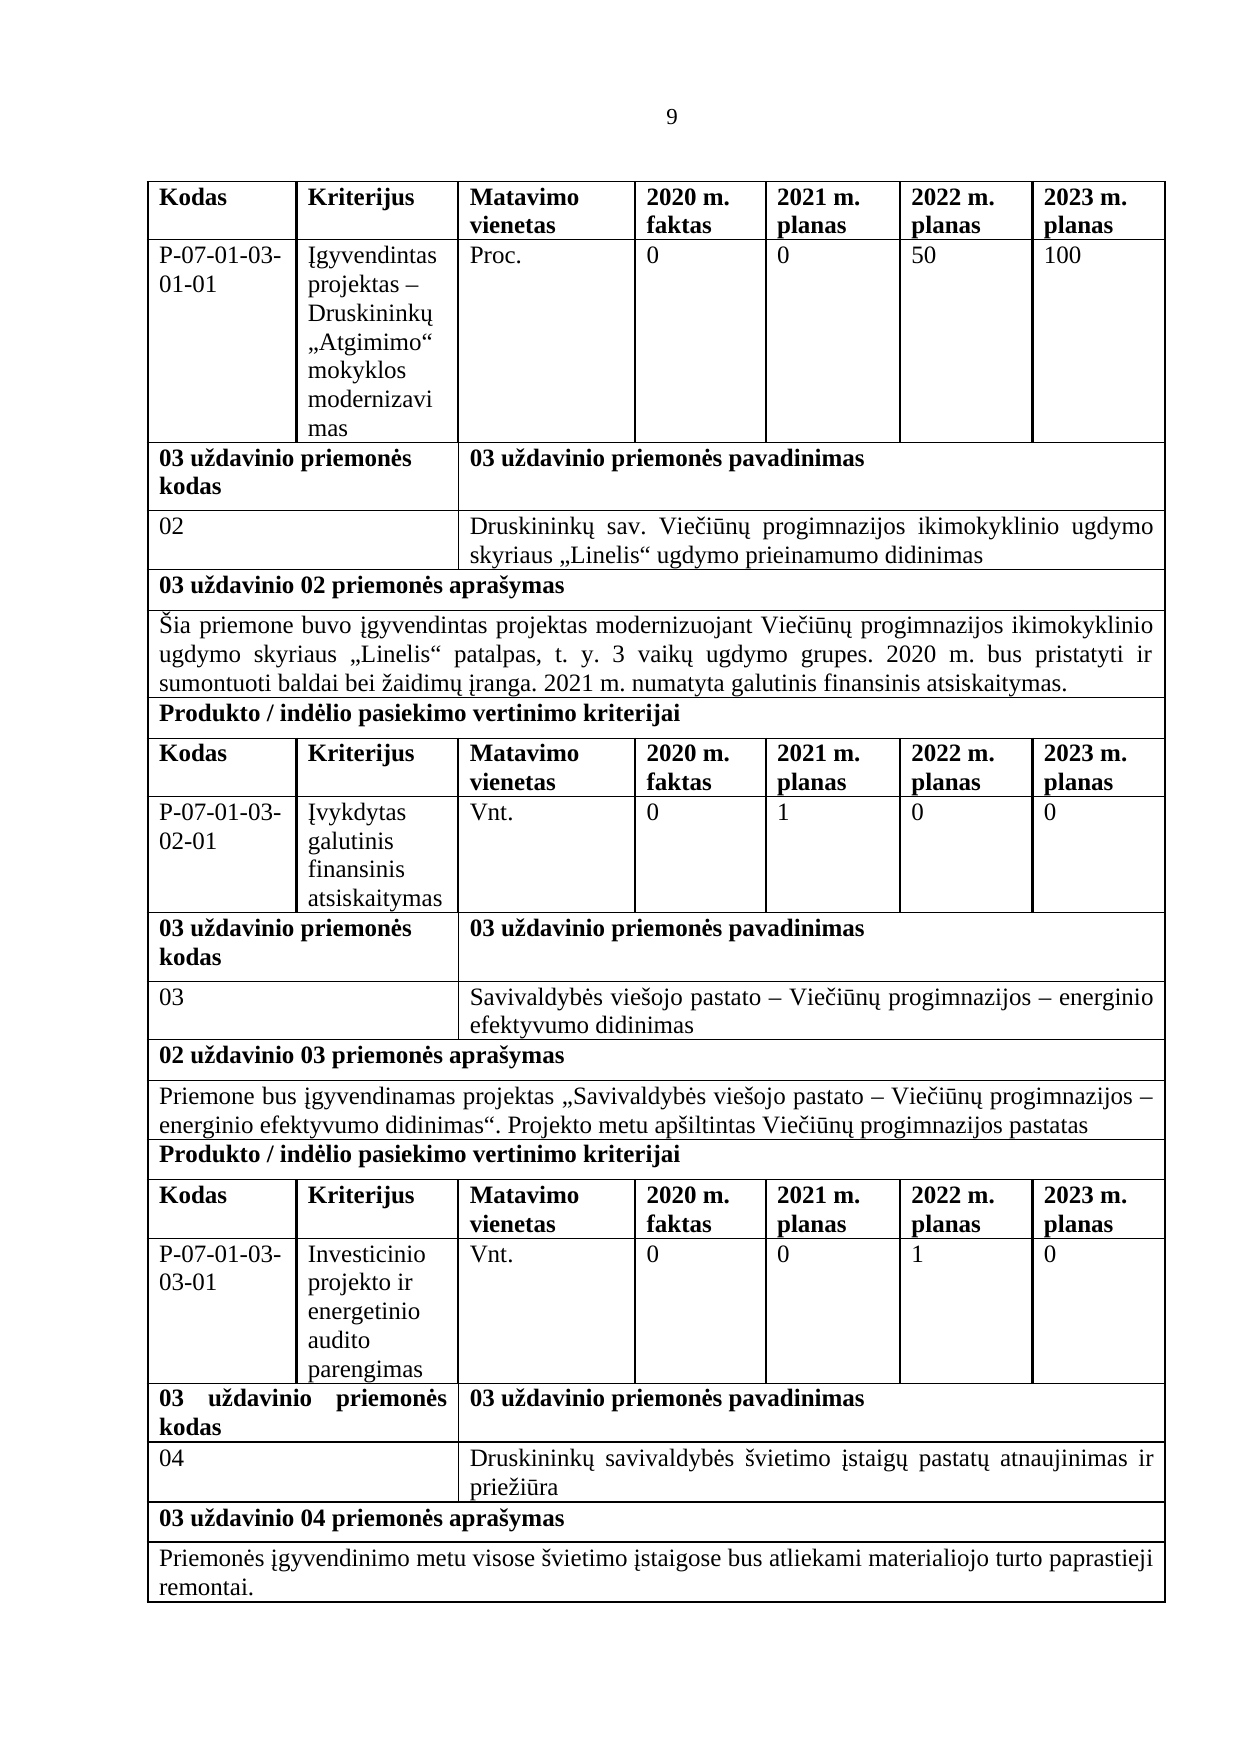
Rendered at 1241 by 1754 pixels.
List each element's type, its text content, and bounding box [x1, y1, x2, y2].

table_cell Produkto / indėlio pasiekimo vertinimo kriterijai [149, 1140, 1164, 1179]
table_cell 0 [636, 797, 765, 912]
table_cell Matavimo vienetas [459, 1180, 634, 1238]
table_cell 2020 m. faktas [636, 739, 765, 796]
table_cell P-07-01-03-02-01 [149, 797, 295, 912]
table_cell 2021 m. planas [767, 1180, 899, 1238]
table_cell 1 [901, 1239, 1031, 1382]
table_cell 2020 m. faktas [636, 1180, 765, 1238]
table_cell 2020 m. faktas [636, 182, 765, 239]
table_cell Matavimo vienetas [459, 182, 634, 239]
table_cell Kodas [149, 182, 295, 239]
table_cell 0 [767, 1239, 899, 1382]
table_cell Kriterijus [298, 739, 457, 796]
table_cell 03 uždavinio 02 priemonės aprašymas [149, 570, 1164, 609]
table_cell 1 [767, 797, 899, 912]
table_cell Kriterijus [298, 182, 457, 239]
table_cell 03 uždavinio priemonės pavadinimas [459, 443, 1164, 510]
table_cell 02 uždavinio 03 priemonės aprašymas [149, 1040, 1164, 1080]
table_cell Vnt. [459, 1239, 634, 1382]
table_cell 03 uždavinio priemonės pavadinimas [459, 913, 1164, 981]
table_cell Druskininkų savivaldybės švietimo įstaigų pastatų atnaujinimas ir priežiūra [459, 1443, 1164, 1501]
table_cell Įgyvendintas projektas – Druskininkų „Atgimimo“ mokyklos modernizavimas [298, 240, 457, 442]
table_cell 2023 m. planas [1034, 739, 1164, 796]
table_cell Kriterijus [298, 1180, 457, 1238]
table_cell Vnt. [459, 797, 634, 912]
table_cell 2022 m. planas [901, 182, 1031, 239]
table_cell 0 [636, 1239, 765, 1382]
table_cell Proc. [459, 240, 634, 442]
table_cell 0 [767, 240, 899, 442]
table_cell Druskininkų sav. Viečiūnų progimnazijos ikimokyklinio ugdymo skyriaus „Linelis“ ugdymo prieinamumo didinimas [459, 511, 1164, 569]
table_cell 03 uždavinio priemonės kodas [149, 443, 458, 510]
table_cell Savivaldybės viešojo pastato – Viečiūnų progimnazijos – energinio efektyvumo didinimas [459, 982, 1164, 1039]
table_cell 0 [1034, 1239, 1164, 1382]
table_cell Priemonės įgyvendinimo metu visose švietimo įstaigose bus atliekami materialiojo turto paprastieji remontai. [149, 1543, 1164, 1601]
table_cell Matavimo vienetas [459, 739, 634, 796]
table_cell 2021 m. planas [767, 739, 899, 796]
table_cell 02 [149, 511, 458, 569]
table_cell 03 uždavinio priemonės kodas [149, 913, 458, 981]
table_cell 03 [149, 982, 458, 1039]
table_cell 03 uždavinio priemonės kodas [149, 1384, 458, 1441]
table_cell 2022 m. planas [901, 739, 1031, 796]
table_cell Produkto / indėlio pasiekimo vertinimo kriterijai [149, 698, 1164, 737]
table_cell Priemone bus įgyvendinamas projektas „Savivaldybės viešojo pastato – Viečiūnų progimnazijos – energinio efektyvumo didinimas“. Projekto metu apšiltintas Viečiūnų progimnazijos pastatas [149, 1081, 1164, 1138]
table_cell Šia priemone buvo įgyvendintas projektas modernizuojant Viečiūnų progimnazijos ikimokyklinio ugdymo skyriaus „Linelis“ patalpas, t. y. 3 vaikų ugdymo grupes. 2020 m. bus pristatyti ir sumontuoti baldai bei žaidimų įranga. 2021 m. numatyta galutinis finansinis atsiskaitymas. [149, 611, 1164, 697]
table_cell 0 [1034, 797, 1164, 912]
table_cell 03 uždavinio 04 priemonės aprašymas [149, 1503, 1164, 1541]
table_cell 03 uždavinio priemonės pavadinimas [459, 1384, 1164, 1441]
table_cell 50 [901, 240, 1031, 442]
table_cell P-07-01-03-01-01 [149, 240, 295, 442]
table_cell Investicinio projekto ir energetinio audito parengimas [298, 1239, 457, 1382]
table_cell 2023 m. planas [1034, 182, 1164, 239]
table_cell 0 [636, 240, 765, 442]
table_cell 04 [149, 1443, 458, 1501]
table_cell P-07-01-03-03-01 [149, 1239, 295, 1382]
table_cell Įvykdytas galutinis finansinis atsiskaitymas [298, 797, 457, 912]
table_cell Kodas [149, 1180, 295, 1238]
table_cell 2023 m. planas [1034, 1180, 1164, 1238]
table_cell 100 [1034, 240, 1164, 442]
table_cell 2021 m. planas [767, 182, 899, 239]
table_cell 0 [901, 797, 1031, 912]
table_cell Kodas [149, 739, 295, 796]
table_cell 2022 m. planas [901, 1180, 1031, 1238]
